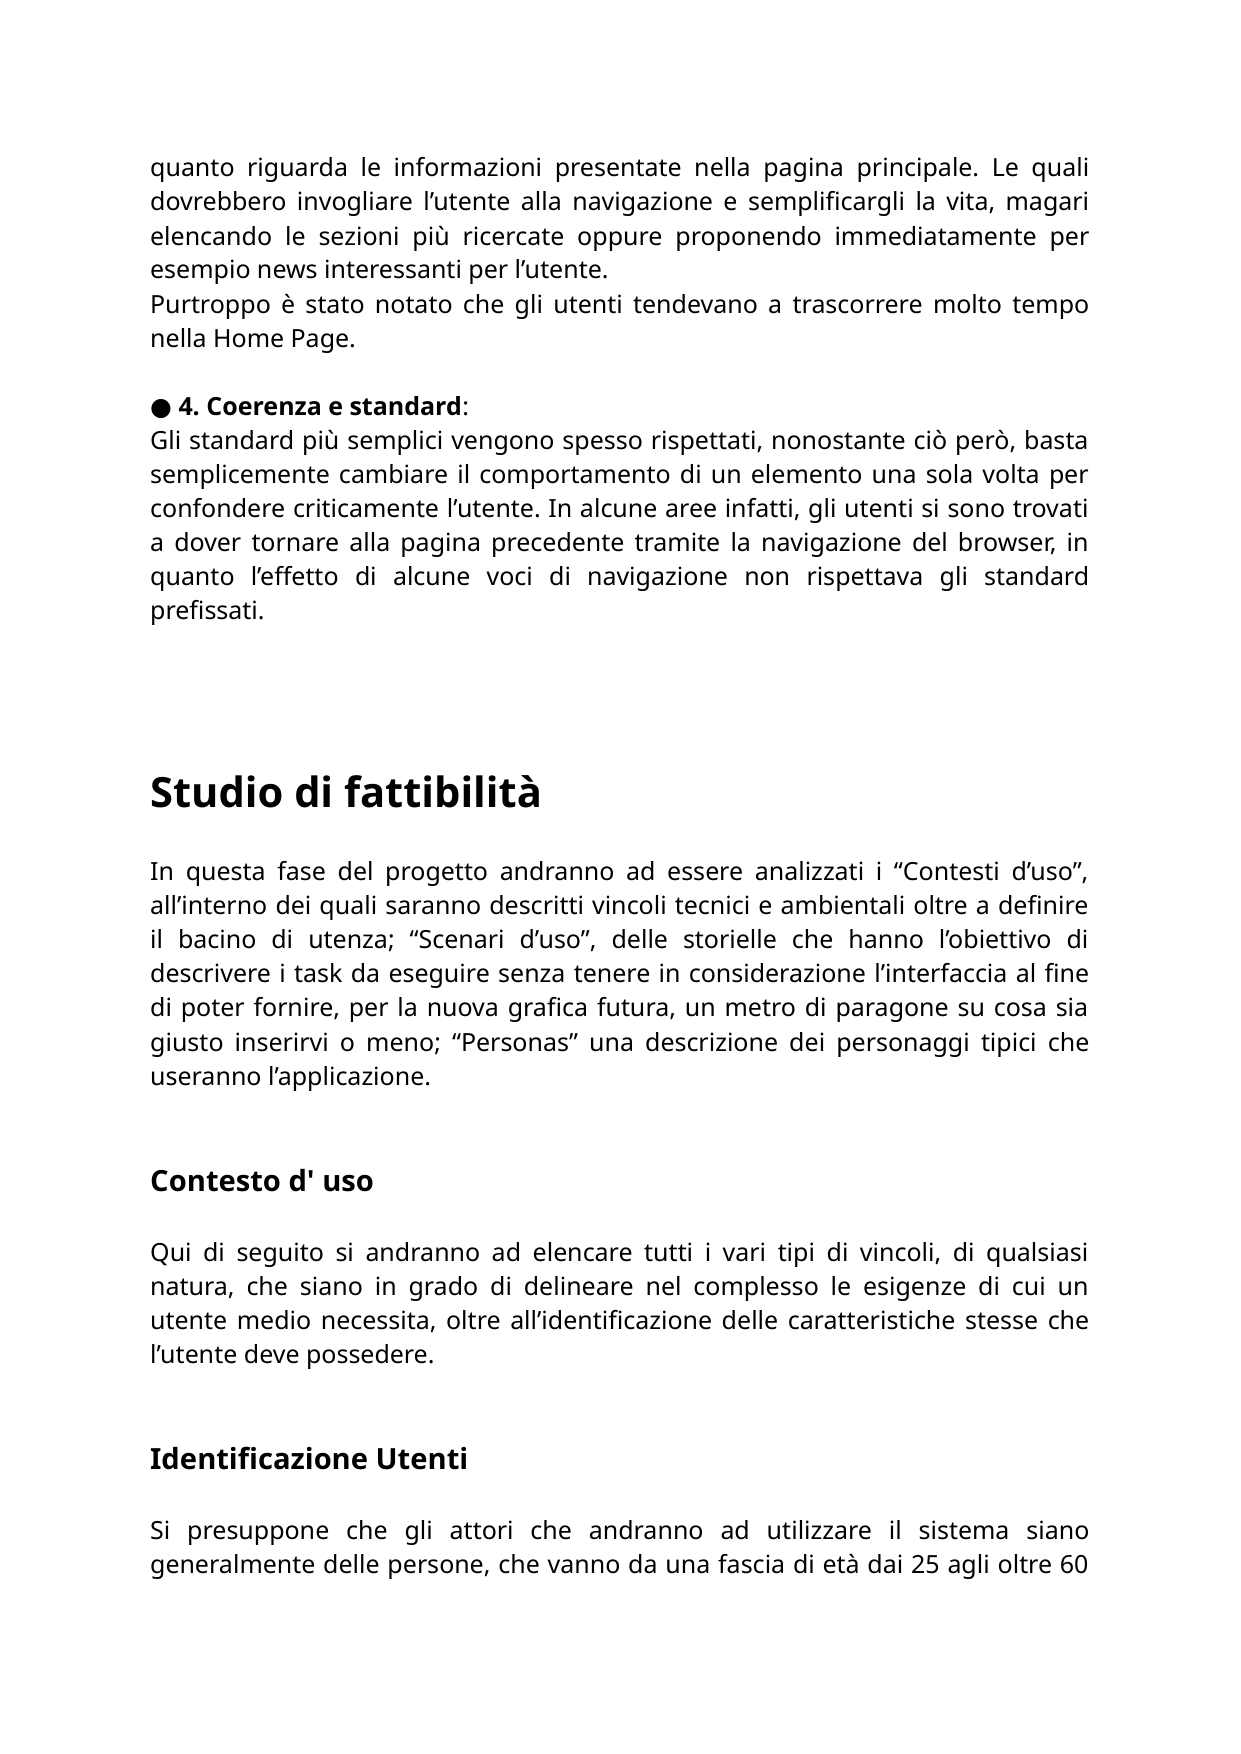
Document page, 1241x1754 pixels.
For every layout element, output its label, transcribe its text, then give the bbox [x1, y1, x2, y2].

text Contesto d' uso [150, 1160, 1090, 1200]
text Purtroppo è stato notato che gli utenti tendevano a trascorrere molto tempo nella Home Page. [150, 286, 1090, 354]
text Studio di fattibilità [150, 763, 1090, 820]
text Gli standard più semplici vengono spesso rispettati, nonostante ciò però, basta semplicemente cambiare il comportamento di un elemento una sola volta per confondere criticamente l’utente. In alcune aree infatti, gli utenti si sono trovati a dover tornare alla pagina precedente tramite la navigazione del browser, in quanto l’effetto di alcune voci di navigazione non rispettava gli standard prefissati. [150, 422, 1090, 627]
text ● 4. Coerenza e standard: [150, 388, 1090, 422]
text Identificazione Utenti [150, 1438, 1090, 1478]
text Si presuppone che gli attori che andranno ad utilizzare il sistema siano generalmente delle persone, che vanno da una fascia di età dai 25 agli oltre 60 [150, 1512, 1090, 1580]
text quanto riguarda le informazioni presentate nella pagina principale. Le quali dovrebbero invogliare l’utente alla navigazione e semplificargli la vita, magari elencando le sezioni più ricercate oppure proponendo immediatamente per esempio news interessanti per l’utente. [150, 150, 1090, 286]
text Qui di seguito si andranno ad elencare tutti i vari tipi di vincoli, di qualsiasi natura, che siano in grado di delineare nel complesso le esigenze di cui un utente medio necessita, oltre all’identificazione delle caratteristiche stesse che l’utente deve possedere. [150, 1234, 1090, 1370]
text In questa fase del progetto andranno ad essere analizzati i “Contesti d’uso”, all’interno dei quali saranno descritti vincoli tecnici e ambientali oltre a definire il bacino di utenza; “Scenari d’uso”, delle storielle che hanno l’obiettivo di descrivere i task da eseguire senza tenere in considerazione l’interfaccia al fine di poter fornire, per la nuova grafica futura, un metro di paragone su cosa sia giusto inserirvi o meno; “Personas” una descrizione dei personaggi tipici che useranno l’applicazione. [150, 854, 1090, 1092]
